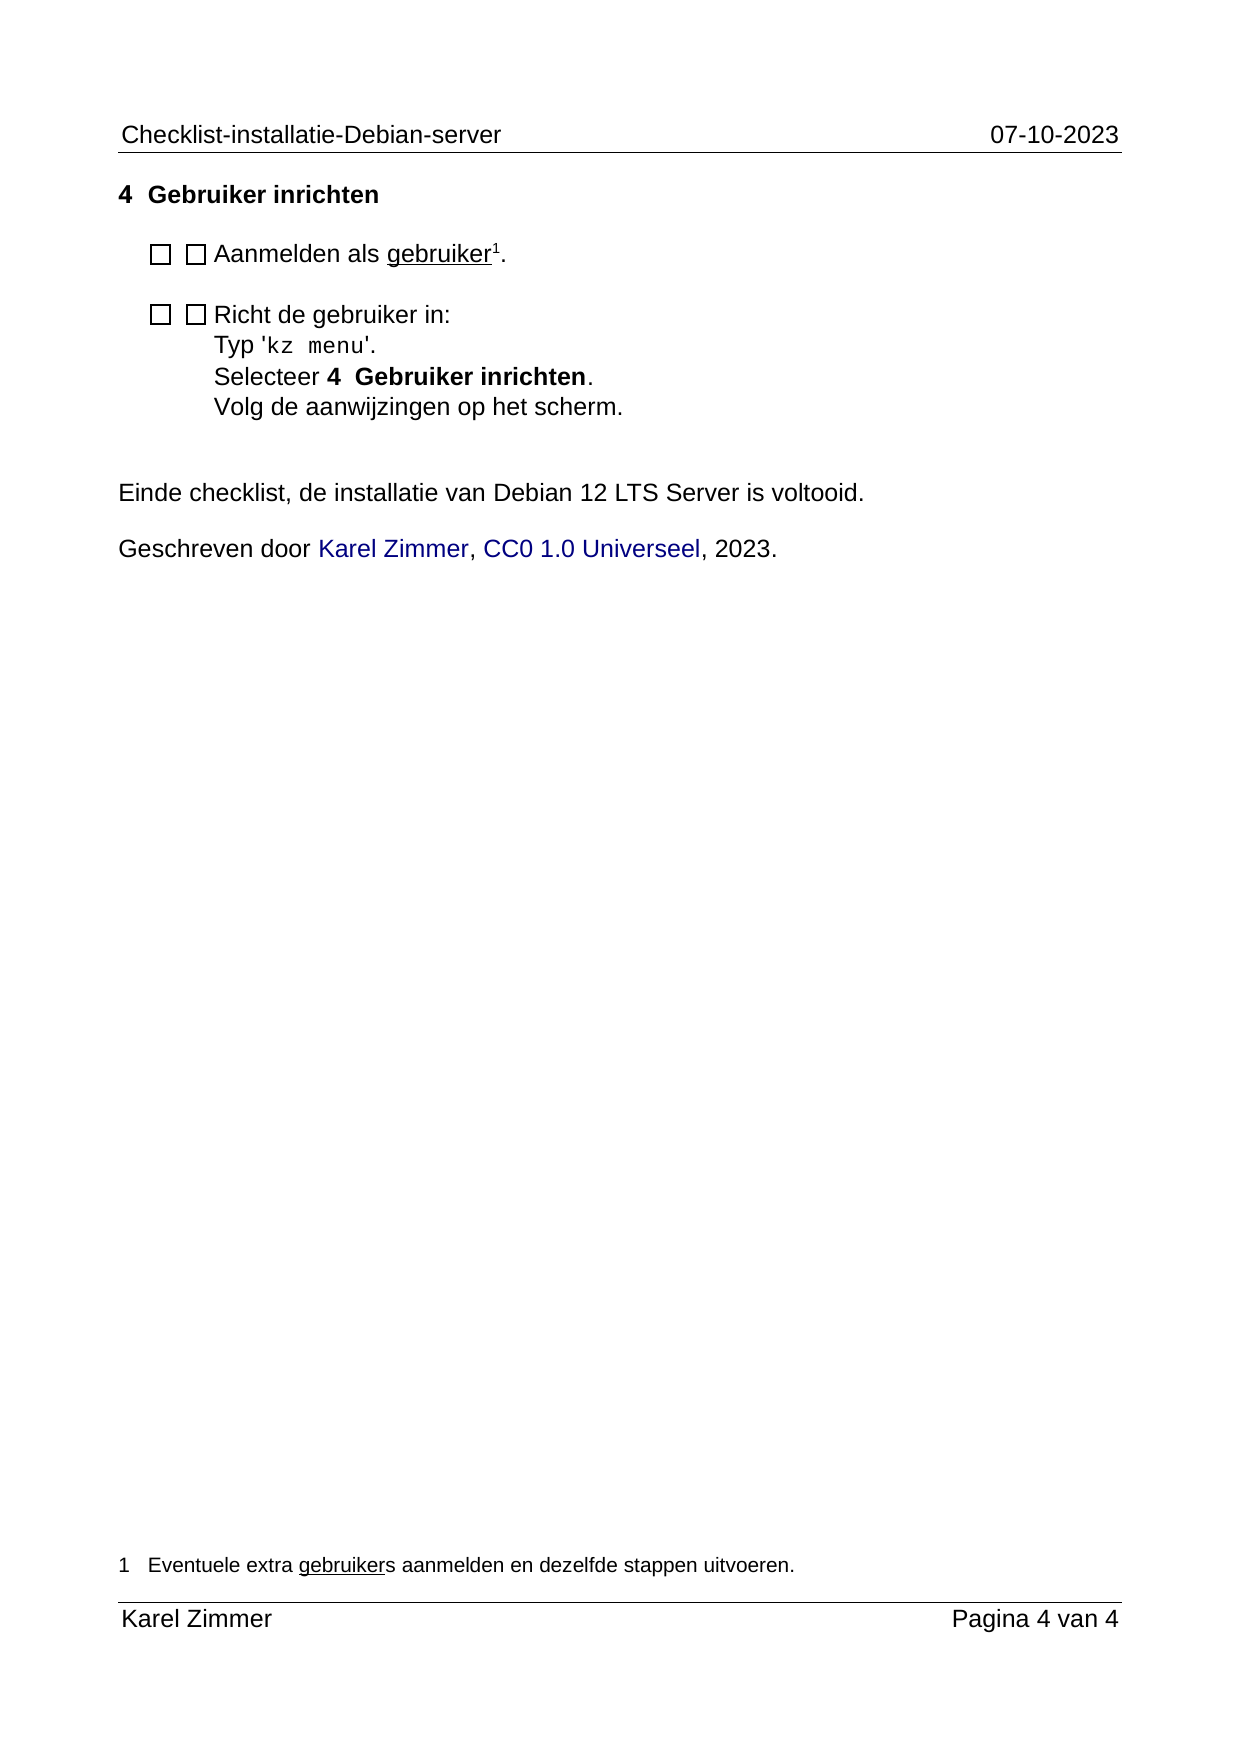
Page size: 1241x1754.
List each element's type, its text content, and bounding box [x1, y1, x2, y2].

table_cell [142, 330, 177, 362]
table_cell [118, 269, 142, 300]
table_header [118, 239, 142, 269]
table_cell Selecteer 4 Gebruiker inrichten. [213, 362, 1122, 392]
table_cell Volg de aanwijzingen op het scherm. [213, 392, 1122, 422]
table_cell [177, 300, 213, 330]
table_cell [142, 300, 177, 330]
table_header [177, 239, 213, 269]
list Gebruiker inrichten [118, 177, 1122, 211]
table_cell [177, 269, 213, 300]
text Geschreven door Karel Zimmer, CC0 1.0 Universeel, 2023. [118, 534, 1122, 563]
table_cell [142, 392, 177, 422]
table_header [142, 239, 177, 269]
table_cell [142, 362, 177, 392]
table_cell [118, 392, 142, 422]
table_cell [118, 362, 142, 392]
table_cell [177, 392, 213, 422]
table_cell Typ 'kz menu'. [213, 330, 1122, 362]
table_cell [118, 300, 142, 330]
table_cell [177, 362, 213, 392]
table_header Aanmelden als gebruiker. [213, 239, 1122, 269]
table_cell [177, 330, 213, 362]
table_cell [118, 330, 142, 362]
table_cell [213, 269, 1122, 300]
table_cell Richt de gebruiker in: [213, 300, 1122, 330]
text Einde checklist, de installatie van Debian 12 LTS Server is voltooid. [118, 478, 1122, 507]
table_cell [142, 269, 177, 300]
